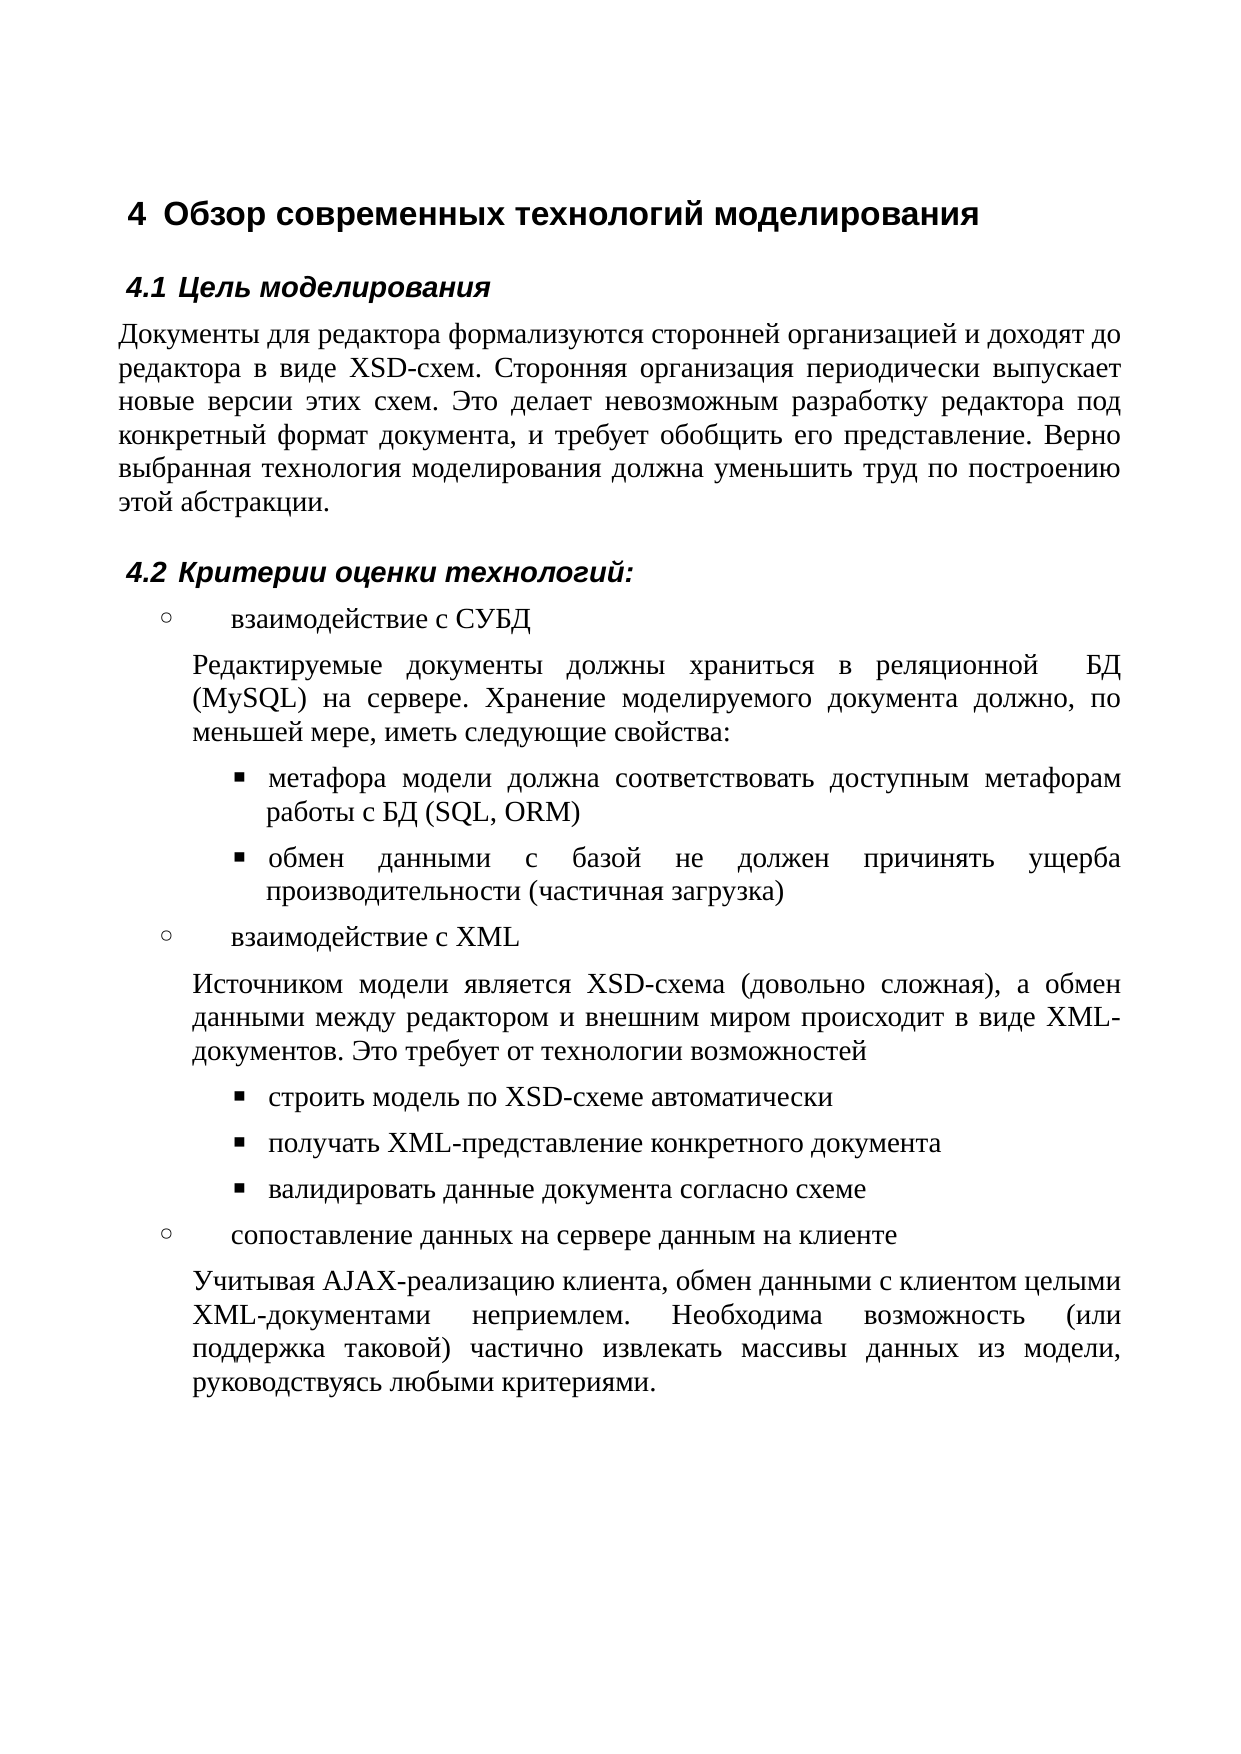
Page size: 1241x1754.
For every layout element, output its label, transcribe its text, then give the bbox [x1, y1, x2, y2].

subtitle Цель моделирования [118, 270, 1122, 304]
list Редактируемые документы должны храниться в реляционной БД (MySQL) на сервере. Хранение моделируемого документа должно, по меньшей мере, иметь следующие свойства: [154, 647, 1122, 748]
list взаимодействие с СУБД [154, 601, 1122, 634]
list взаимодействие с XML [154, 919, 1122, 953]
list Источником модели является XSD-схема (довольно сложная), а обмен данными между редактором и внешним миром происходит в виде XML-документов. Это требует от технологии возможностей [154, 966, 1122, 1066]
list обмен данными с базой не должен причинять ущерба производительности (частичная загрузка) [228, 840, 1122, 907]
list строить модель по XSD-схеме автоматически [228, 1079, 1122, 1112]
list валидировать данные документа согласно схеме [228, 1171, 1122, 1205]
list Документы для редактора формализуются сторонней организацией и доходят до редактора в виде XSD-схем. Сторонняя организация периодически выпускает новые версии этих схем. Это делает невозможным разработку редактора под конкретный формат документа, и требует обобщить его представление. Верно выбранная технология моделирования должна уменьшить труд по построению этой абстракции. [81, 316, 1122, 517]
list Учитывая AJAX-реализацию клиента, обмен данными с клиентом целыми XML-документами неприемлем. Необходима возможность (или поддержка таковой) частично извлекать массивы данных из модели, руководствуясь любыми критериями. [154, 1263, 1122, 1398]
list получать XML-представление конкретного документа [228, 1125, 1122, 1159]
subtitle Обзор современных технологий моделирования [118, 194, 1122, 233]
list сопоставление данных на сервере данным на клиенте [154, 1217, 1122, 1251]
subtitle Критерии оценки технологий: [118, 555, 1122, 588]
list метафора модели должна соответствовать доступным метафорам работы с БД (SQL, ORM) [228, 760, 1122, 827]
